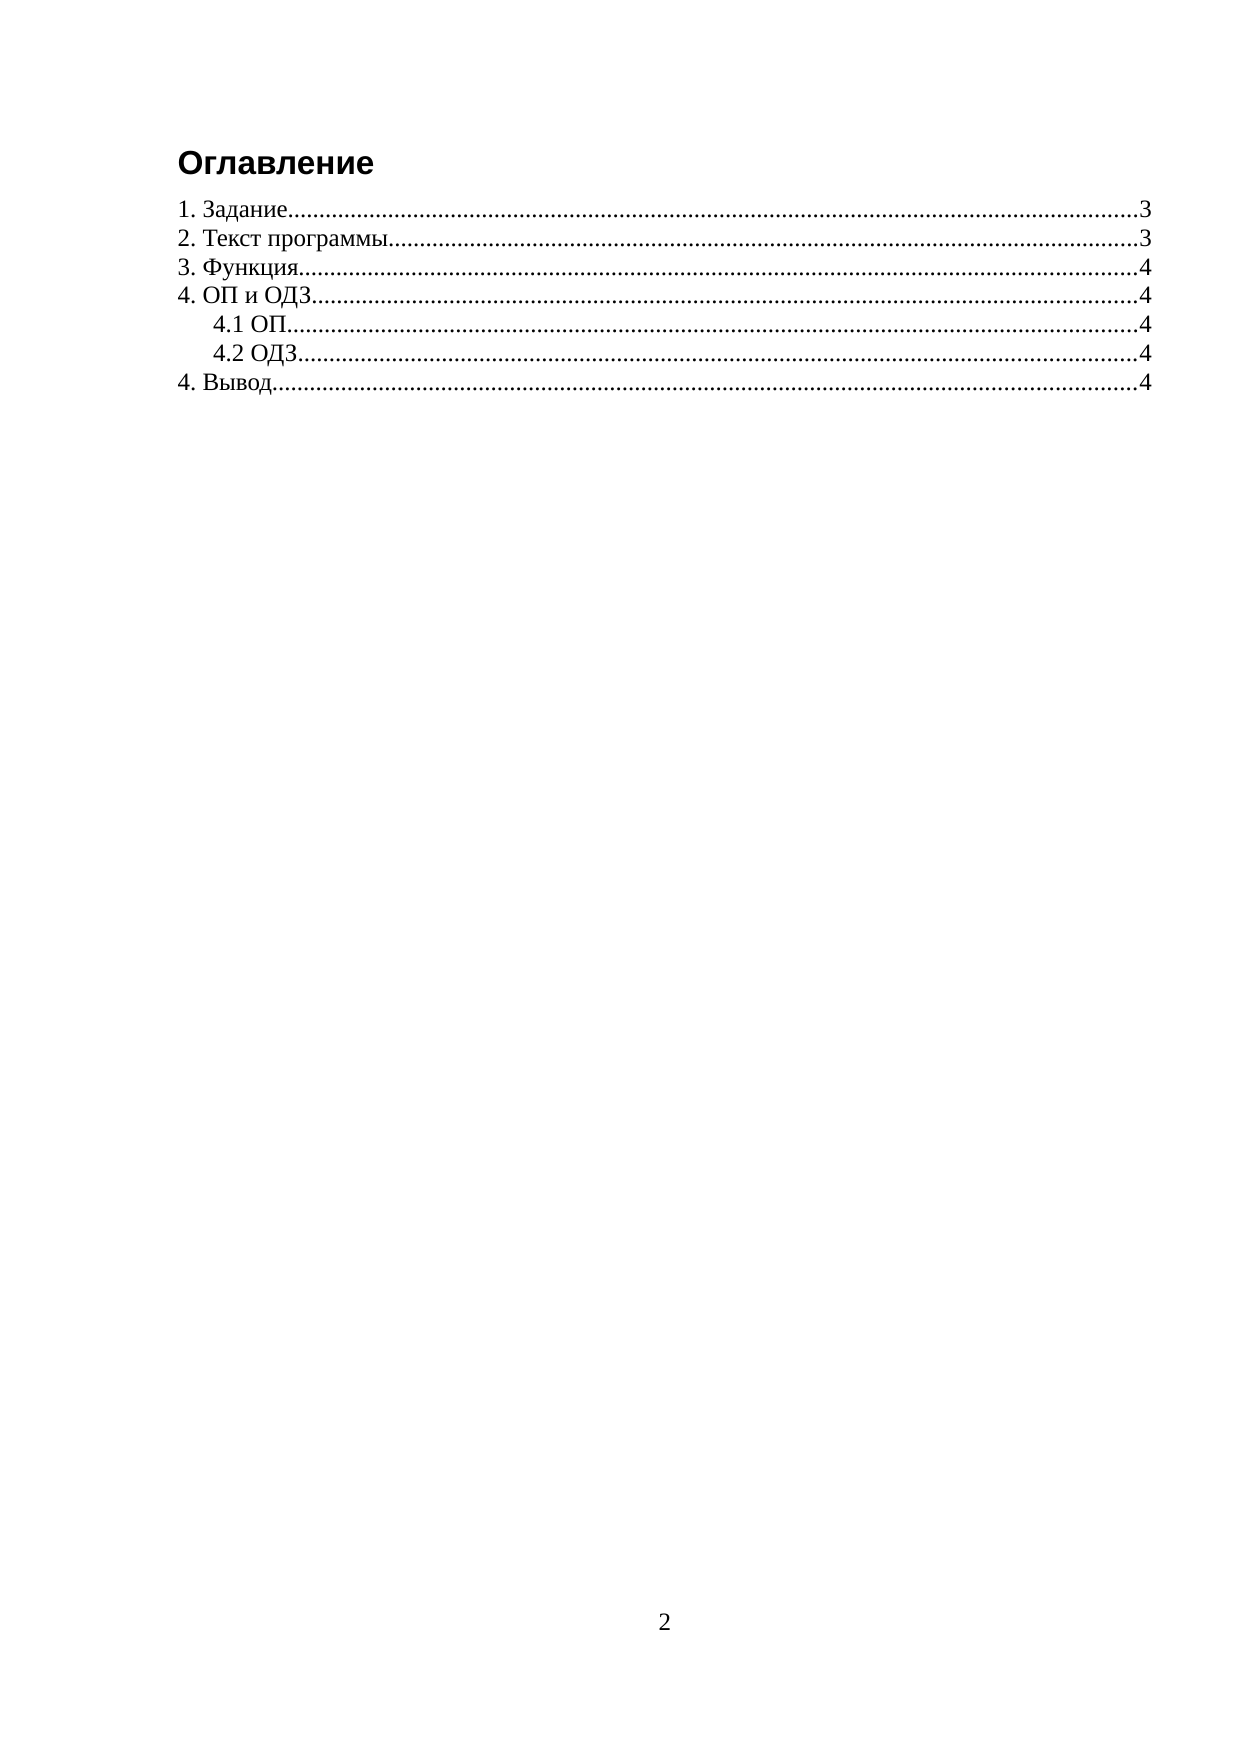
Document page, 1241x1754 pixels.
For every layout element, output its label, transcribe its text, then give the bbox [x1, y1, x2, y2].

text 4. ОП и ОДЗ 4 [177, 280, 1152, 309]
text 2. Текст программы 3 [177, 223, 1152, 252]
text 4.1 ОП 4 [207, 309, 1152, 338]
text 1. Задание 3 [177, 194, 1152, 223]
text 3. Функция 4 [177, 252, 1152, 280]
text 4. Вывод 4 [177, 367, 1152, 395]
subtitle Оглавление [177, 143, 1152, 182]
text 4.2 ОДЗ 4 [207, 338, 1152, 367]
